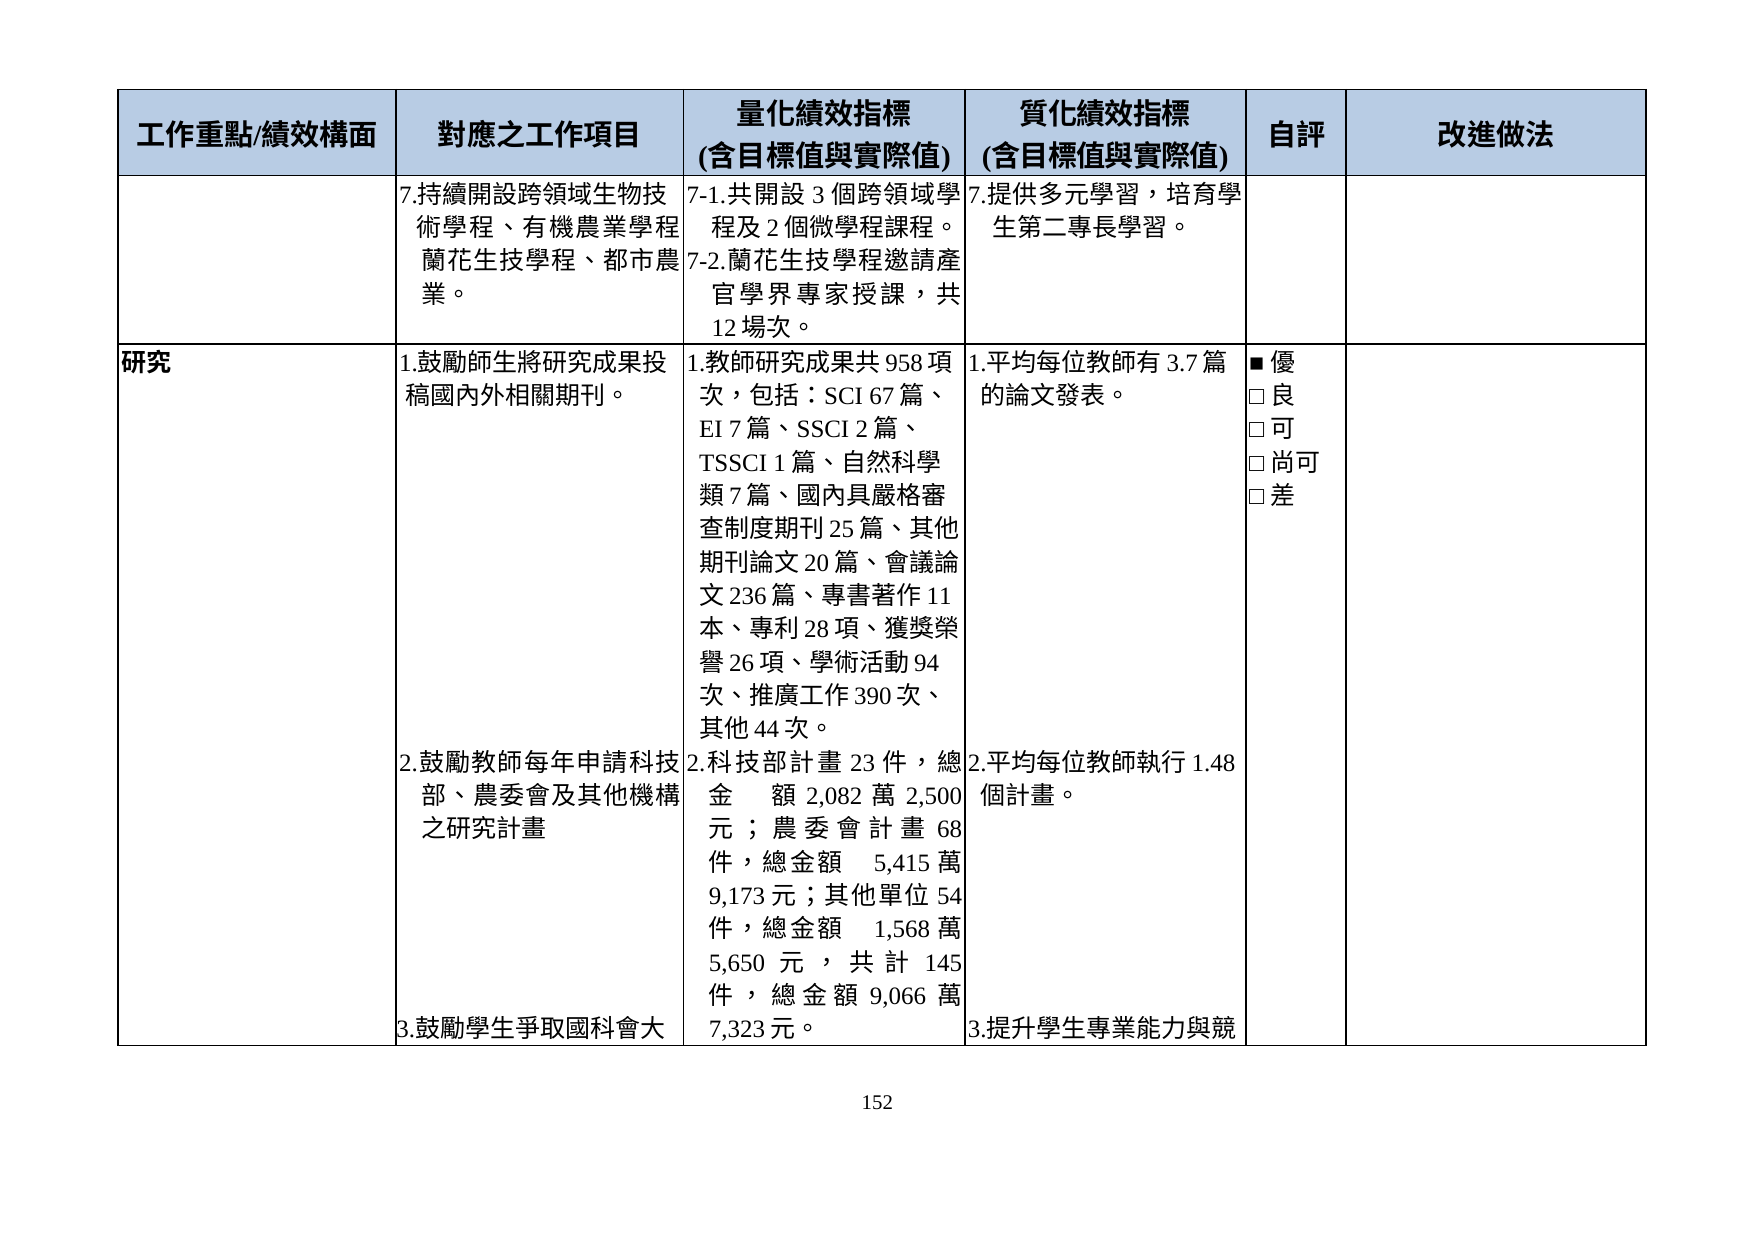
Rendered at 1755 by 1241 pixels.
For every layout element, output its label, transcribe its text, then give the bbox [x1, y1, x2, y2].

table_cell [1247, 176, 1345, 343]
table_cell 1.平均每位教師有3.7篇 的論文發表。 2.平均每位教師執行1.48 個計畫。 3.提升學生專業能力與競 [966, 345, 1245, 1044]
table_cell ■ 優 □ 良 □ 可 □ 尚可 □ 差 [1247, 345, 1345, 1044]
table_header 工作重點/績效構面 [119, 90, 395, 175]
table_header 對應之工作項目 [397, 90, 683, 175]
table_cell [1347, 176, 1645, 343]
table_cell 1.鼓勵師生將研究成果投 稿國內外相關期刊。 2.鼓勵教師每年申請科技部、農委會及其他機構之研究計畫 3.鼓勵學生爭取國科會大 [397, 345, 683, 1044]
table_cell [1347, 345, 1645, 1044]
table_header 自評 [1247, 90, 1345, 175]
table_cell 7-1.共開設3個跨領域學 程及2個微學程課程。 7-2.蘭花生技學程邀請產官學界專家授課，共12場次。 [684, 176, 964, 343]
table_cell 7.提供多元學習，培育學生第二專長學習。 [966, 176, 1245, 343]
table_header 改進做法 [1347, 90, 1645, 175]
table_header 量化績效指標 (含目標值與實際值) [684, 90, 964, 175]
table_cell 7.持續開設跨領域生物技 術學程、有機農業學程蘭花生技學程、都市農業。 [397, 176, 683, 343]
table_cell 1.教師研究成果共958項 次，包括：SCI 67篇、 EI 7篇、SSCI 2篇、 TSSCI 1篇、自然科學 類7篇、國內具嚴格審 查制度期刊25篇、其他 期刊論文20篇、會議論 文236篇、專書著作11 本、專利28項、獲獎榮 譽26項、學術活動94 次、推廣工作390次、 其他44次。 2.科技部計畫23件，總金 額2,082萬2,500元；農委會計畫68件，總金額 5,415萬9,173元；其他單位54件，總金額 1,568萬5,650元，共計145件，總金額9,066萬7,323元。 [684, 345, 964, 1044]
table_header 質化績效指標 (含目標值與實際值) [966, 90, 1245, 175]
table_cell [119, 176, 395, 343]
table_cell 研究 [119, 345, 395, 1044]
